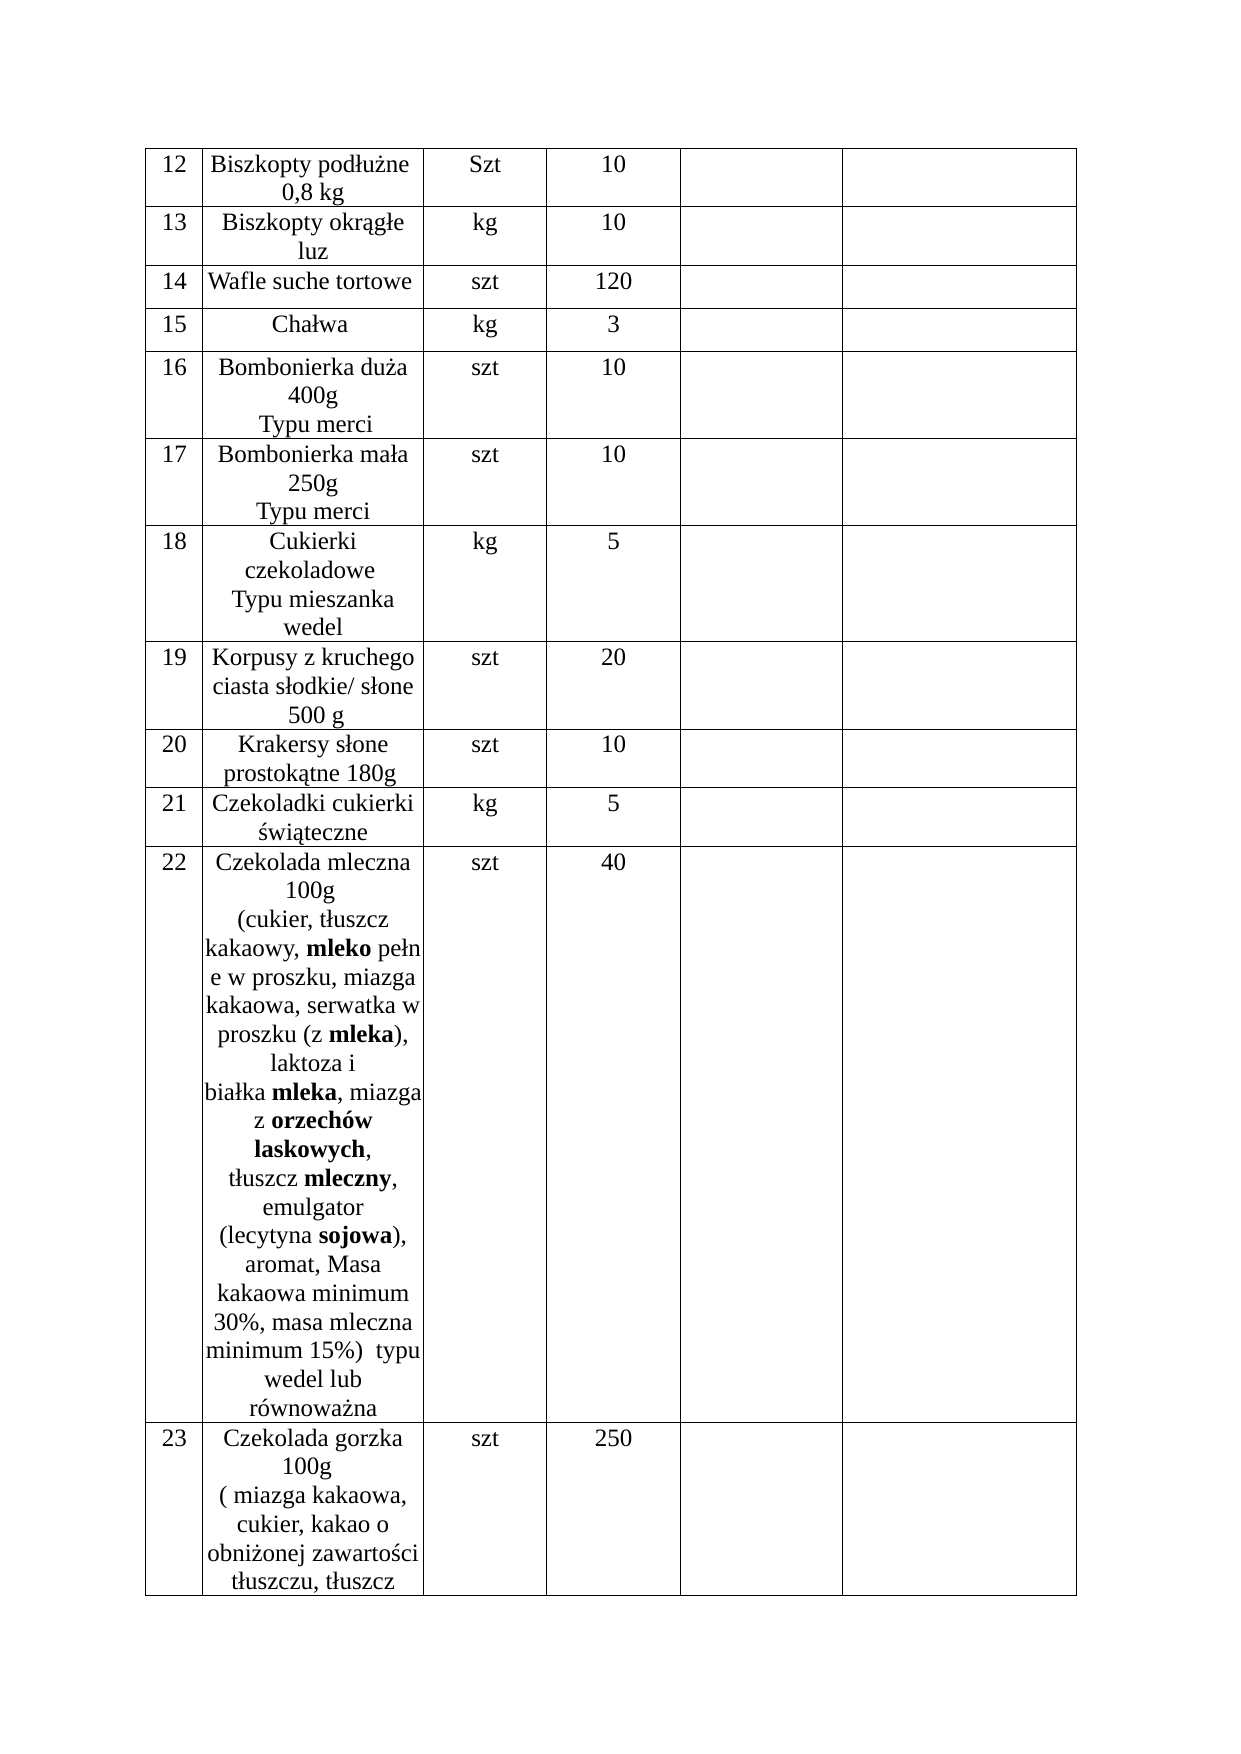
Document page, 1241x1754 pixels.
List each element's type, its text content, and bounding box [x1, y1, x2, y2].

table_cell Czekoladki cukierki świąteczne [203, 788, 423, 846]
table_cell 10 [547, 207, 680, 265]
table_cell 18 [146, 526, 202, 641]
table_cell [681, 788, 842, 846]
table_cell 23 [146, 1423, 202, 1595]
table_cell [681, 642, 842, 728]
table_cell [843, 439, 1076, 525]
table_cell Bombonierka mała 250g Typu merci [203, 439, 423, 525]
table_cell Korpusy z kruchego ciasta słodkie/ słone 500 g [203, 642, 423, 728]
table_cell szt [424, 352, 546, 438]
table_cell [681, 1423, 842, 1595]
table_cell [843, 309, 1076, 351]
table_cell [681, 730, 842, 787]
table_cell [843, 352, 1076, 438]
table_cell [843, 207, 1076, 265]
table_cell 10 [547, 149, 680, 206]
table_cell Wafle suche tortowe [203, 266, 423, 308]
table_cell Krakersy słone prostokątne 180g [203, 730, 423, 787]
table_cell [843, 847, 1076, 1422]
table_cell [843, 1423, 1076, 1595]
table_cell 20 [146, 730, 202, 787]
table_cell 12 [146, 149, 202, 206]
table_cell [681, 207, 842, 265]
table_cell 19 [146, 642, 202, 728]
table_cell szt [424, 642, 546, 728]
table_cell Biszkopty okrągłe luz [203, 207, 423, 265]
table_cell [681, 309, 842, 351]
table_cell 16 [146, 352, 202, 438]
table_cell kg [424, 788, 546, 846]
table_cell 10 [547, 439, 680, 525]
table_cell [681, 439, 842, 525]
table_cell [843, 642, 1076, 728]
table_cell 13 [146, 207, 202, 265]
table_cell 40 [547, 847, 680, 1422]
table_cell [681, 352, 842, 438]
table_cell 22 [146, 847, 202, 1422]
table_cell kg [424, 309, 546, 351]
table_cell 20 [547, 642, 680, 728]
table_cell Czekolada mleczna 100g (cukier, tłuszcz kakaowy, mleko pełne w proszku, miazga kakaowa, serwatka w proszku (z mleka), laktoza i białka mleka, miazga z orzechów laskowych, tłuszcz mleczny, emulgator (lecytyna sojowa), aromat, Masa kakaowa minimum 30%, masa mleczna minimum 15%) typu wedel lub równoważna [203, 847, 423, 1422]
table_cell Czekolada gorzka 100g ( miazga kakaowa, cukier, kakao o obniżonej zawartości tłuszczu, tłuszcz [203, 1423, 423, 1595]
table_cell 17 [146, 439, 202, 525]
table_cell [681, 526, 842, 641]
table_cell [843, 788, 1076, 846]
table_cell Cukierki czekoladowe Typu mieszanka wedel [203, 526, 423, 641]
table_cell Biszkopty podłużne 0,8 kg [203, 149, 423, 206]
table_cell 250 [547, 1423, 680, 1595]
table_cell [843, 730, 1076, 787]
table_cell 21 [146, 788, 202, 846]
table_cell [681, 149, 842, 206]
table_cell szt [424, 439, 546, 525]
table_cell 10 [547, 352, 680, 438]
table_cell kg [424, 207, 546, 265]
table_cell kg [424, 526, 546, 641]
table_cell [681, 266, 842, 308]
table_cell 10 [547, 730, 680, 787]
table_cell szt [424, 1423, 546, 1595]
table_cell Chałwa [203, 309, 423, 351]
table_cell [843, 266, 1076, 308]
table_cell 14 [146, 266, 202, 308]
table_cell Szt [424, 149, 546, 206]
table_cell [843, 526, 1076, 641]
table_cell 5 [547, 788, 680, 846]
table_cell [681, 847, 842, 1422]
table_cell 120 [547, 266, 680, 308]
table_cell szt [424, 847, 546, 1422]
table_cell 15 [146, 309, 202, 351]
table_cell 3 [547, 309, 680, 351]
table_cell szt [424, 266, 546, 308]
table_cell [843, 149, 1076, 206]
table_cell 5 [547, 526, 680, 641]
table_cell Bombonierka duża 400g Typu merci [203, 352, 423, 438]
table_cell szt [424, 730, 546, 787]
